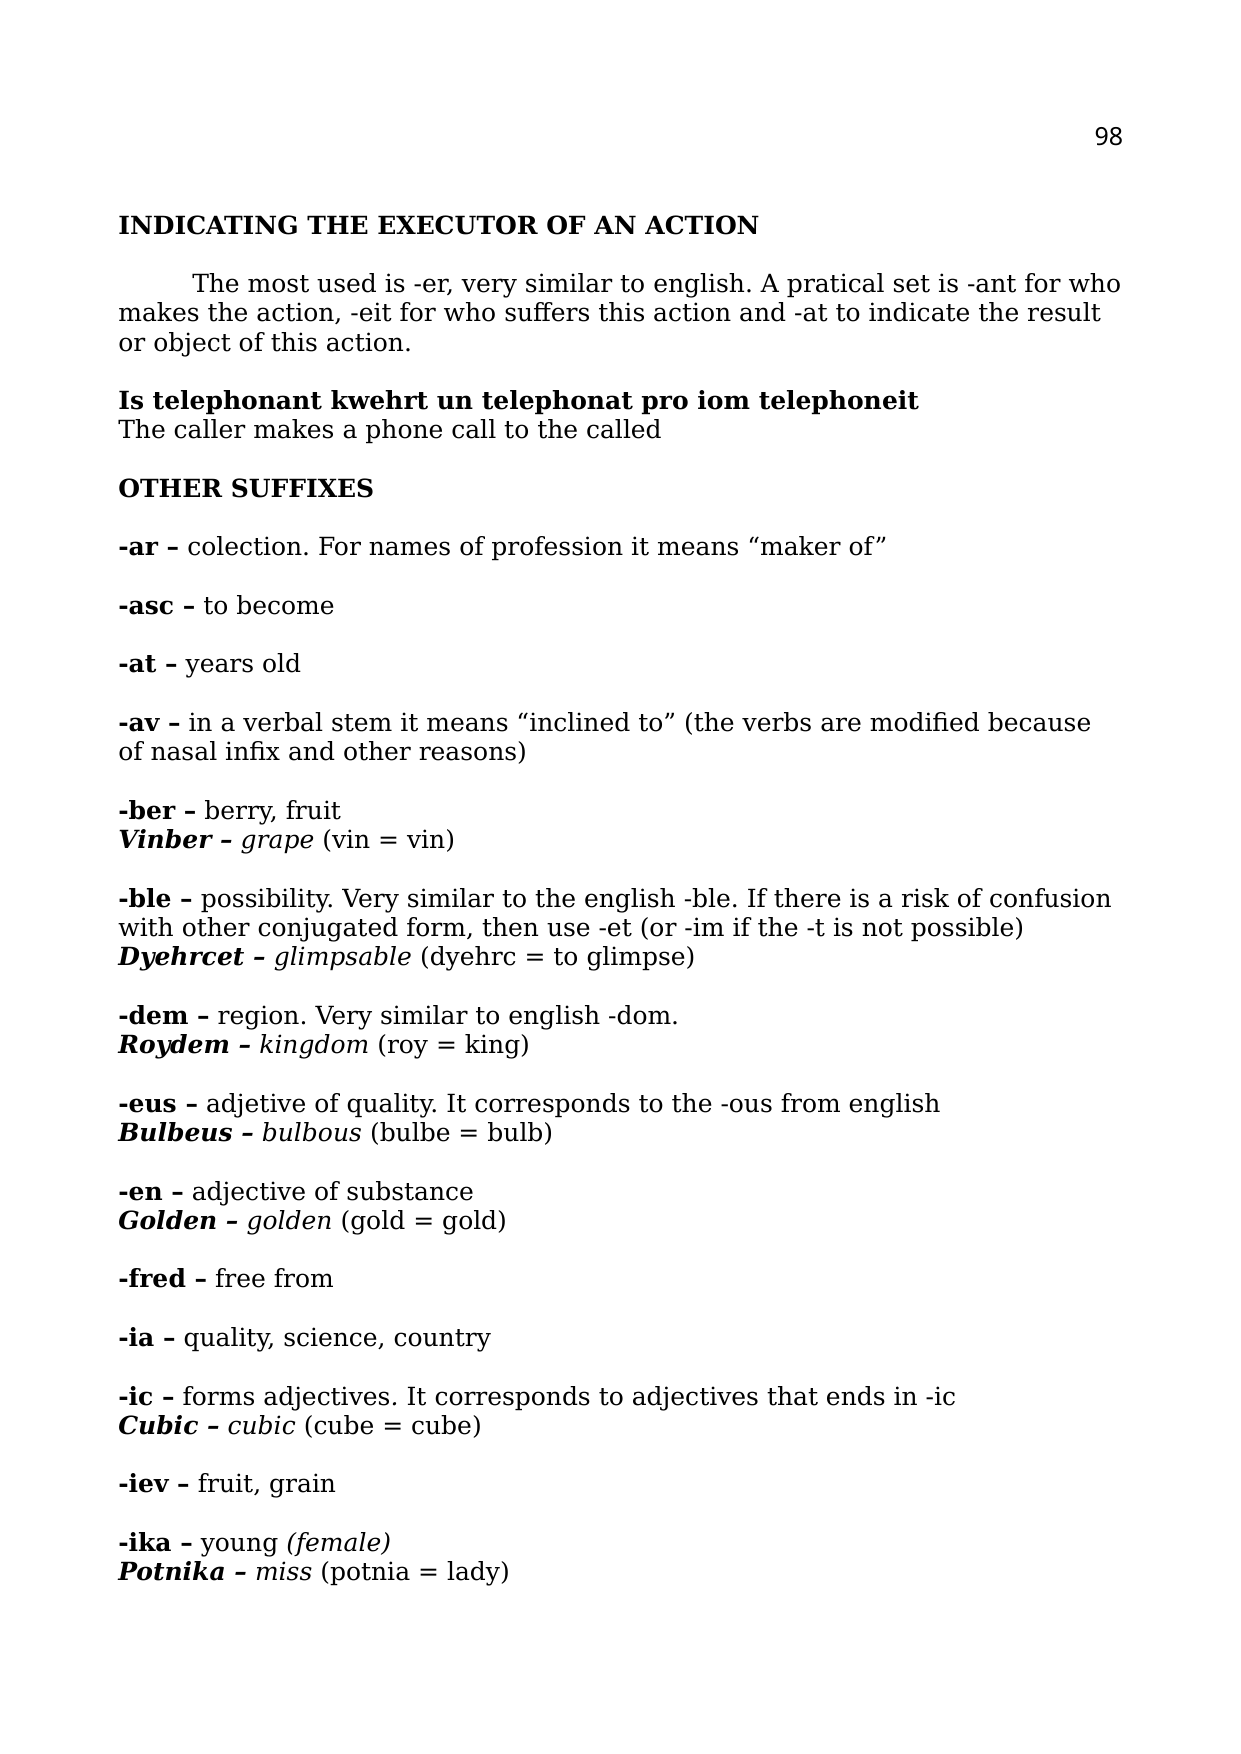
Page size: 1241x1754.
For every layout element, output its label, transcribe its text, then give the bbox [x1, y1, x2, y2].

text -ia – quality, science, country [118, 1323, 1123, 1352]
text -ber – berry, fruit [118, 796, 1123, 825]
text -ic – forms adjectives. It corresponds to adjectives that ends in -ic [118, 1381, 1123, 1411]
text Dyehrcet – glimpsable (dyehrc = to glimpse) [118, 942, 1123, 971]
text -av – in a verbal stem it means “inclined to” (the verbs are modified because of nasal infix and other reasons) [118, 708, 1123, 766]
text Is telephonant kwehrt un telephonat pro iom telephoneit [118, 386, 1123, 415]
subtitle OTHER SUFFIXES [118, 474, 1123, 503]
text -dem – region. Very similar to english -dom. [118, 1001, 1123, 1030]
text Vinber – grape (vin = vin) [118, 825, 1123, 854]
text -en – adjective of substance [118, 1176, 1123, 1206]
text -fred – free from [118, 1264, 1123, 1294]
subtitle INDICATING THE EXECUTOR OF AN ACTION [118, 211, 1123, 240]
text -ika – young (female) [118, 1528, 1123, 1557]
text The most used is -er, very similar to english. A pratical set is -ant for who makes the action, -eit for who suffers this action and -at to indicate the result or object of this action. [118, 269, 1123, 357]
text Bulbeus – bulbous (bulbe = bulb) [118, 1118, 1123, 1147]
text -ar – colection. For names of profession it means “maker of” [118, 532, 1123, 562]
text -eus – adjetive of quality. It corresponds to the -ous from english [118, 1088, 1123, 1118]
text Roydem – kingdom (roy = king) [118, 1030, 1123, 1059]
text -at – years old [118, 649, 1123, 679]
text -asc – to become [118, 591, 1123, 620]
text Potnika – miss (potnia = lady) [118, 1557, 1123, 1587]
text The caller makes a phone call to the called [118, 415, 1123, 444]
text -iev – fruit, grain [118, 1469, 1123, 1499]
text Cubic – cubic (cube = cube) [118, 1411, 1123, 1440]
text Golden – golden (gold = gold) [118, 1206, 1123, 1235]
text -ble – possibility. Very similar to the english -ble. If there is a risk of confusion with other conjugated form, then use -et (or -im if the -t is not possible) [118, 883, 1123, 942]
